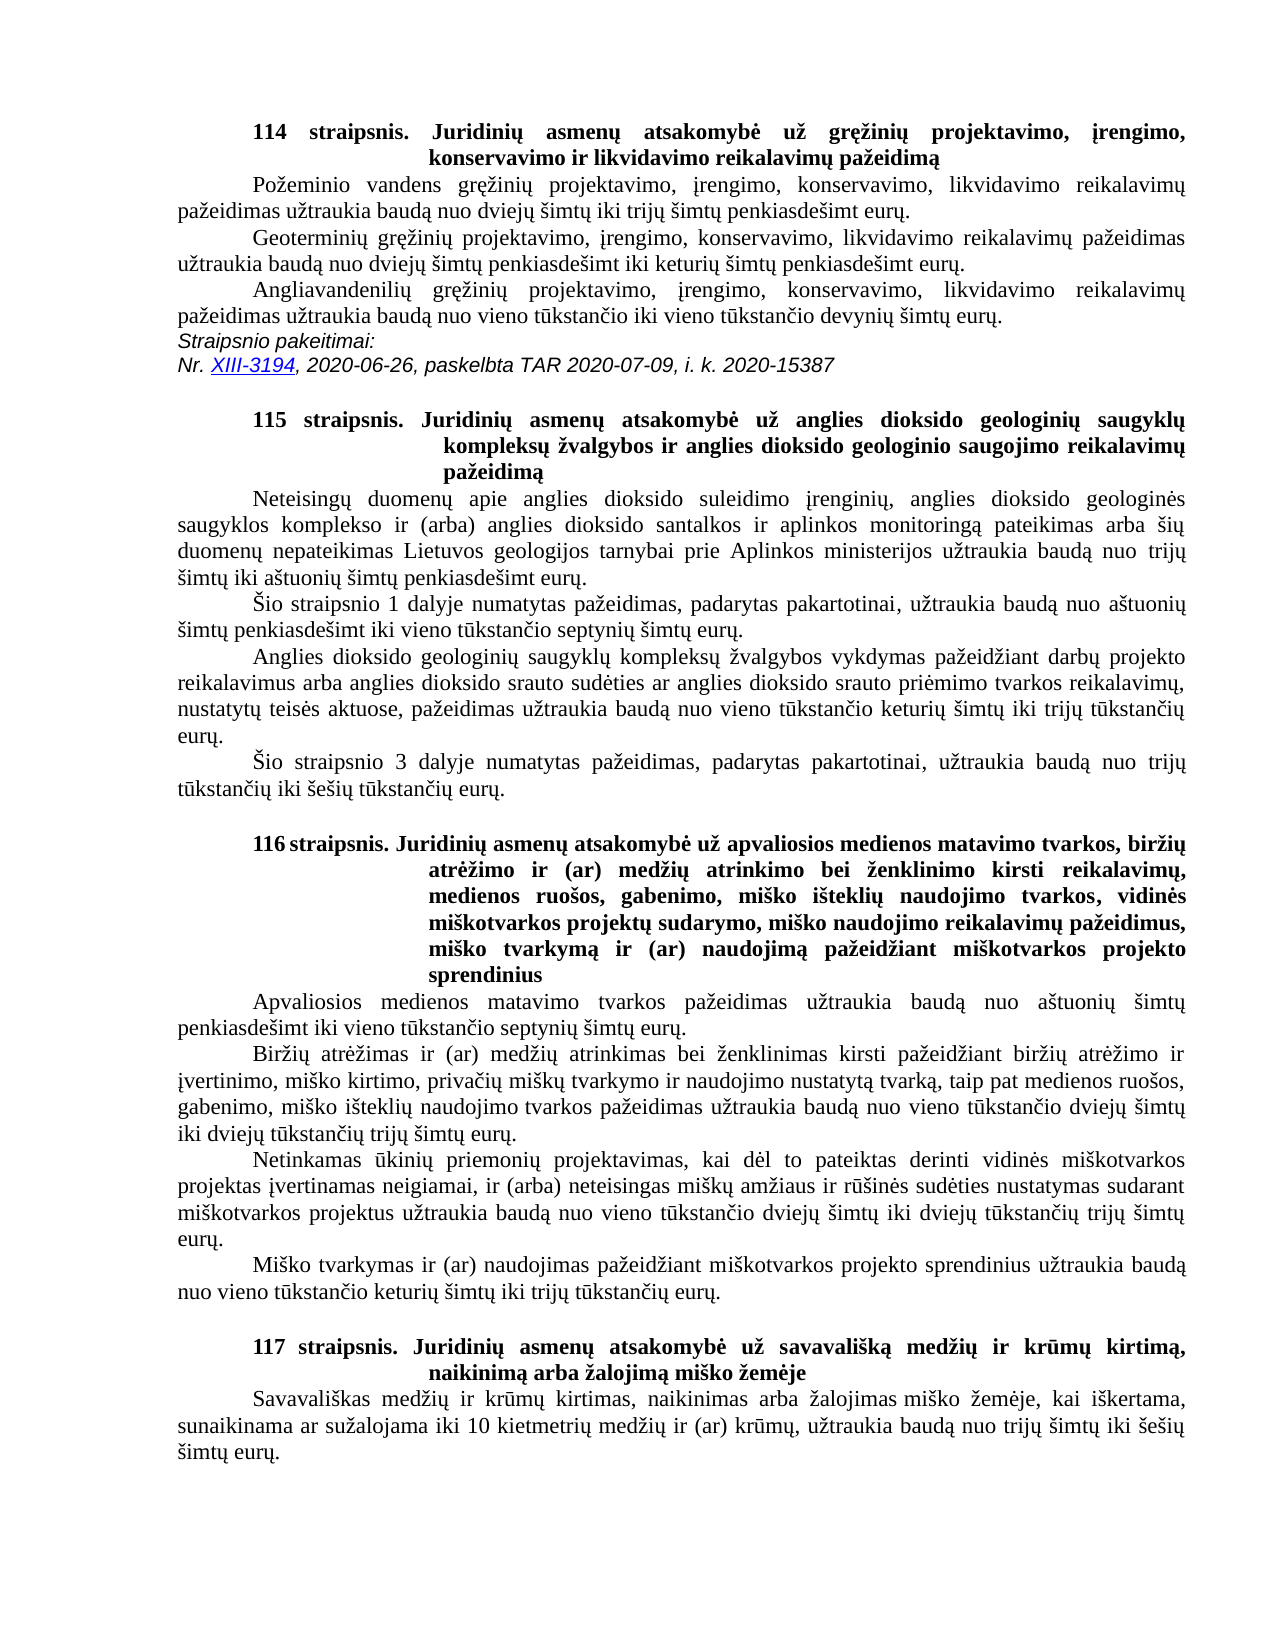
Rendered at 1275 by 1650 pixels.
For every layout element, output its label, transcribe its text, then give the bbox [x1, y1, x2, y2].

text Šio straipsnio 3 dalyje numatytas pažeidimas, padarytas pakartotinai, užtraukia baudą nuo trijų tūkstančių iki šešių tūkstančių eurų. [177, 748, 1186, 801]
text Apvaliosios medienos matavimo tvarkos pažeidimas užtraukia baudą nuo aštuonių šimtų penkiasdešimt iki vieno tūkstančio septynių šimtų eurų. [177, 988, 1186, 1041]
text 115 straipsnis. Juridinių asmenų atsakomybė už anglies dioksido geologinių saugyklų kompleksų žvalgybos ir anglies dioksido geologinio saugojimo reikalavimų pažeidimą [252, 406, 1186, 485]
text Miško tvarkymas ir (ar) naudojimas pažeidžiant miškotvarkos projekto sprendinius užtraukia baudą nuo vieno tūkstančio keturių šimtų iki trijų tūkstančių eurų. [177, 1251, 1186, 1304]
text Netinkamas ūkinių priemonių projektavimas, kai dėl to pateiktas derinti vidinės miškotvarkos projektas įvertinamas neigiamai, ir (arba) neteisingas miškų amžiaus ir rūšinės sudėties nustatymas sudarant miškotvarkos projektus užtraukia baudą nuo vieno tūkstančio dviejų šimtų iki dviejų tūkstančių trijų šimtų eurų. [177, 1146, 1186, 1251]
text 117 straipsnis. Juridinių asmenų atsakomybė už savavališką medžių ir krūmų kirtimą, naikinimą arba žalojimą miško žemėje [252, 1333, 1186, 1386]
text Anglies dioksido geologinių saugyklų kompleksų žvalgybos vykdymas pažeidžiant darbų projekto reikalavimus arba anglies dioksido srauto sudėties ar anglies dioksido srauto priėmimo tvarkos reikalavimų, nustatytų teisės aktuose, pažeidimas užtraukia baudą nuo vieno tūkstančio keturių šimtų iki trijų tūkstančių eurų. [177, 643, 1186, 748]
text Angliavandenilių gręžinių projektavimo, įrengimo, konservavimo, likvidavimo reikalavimų pažeidimas užtraukia baudą nuo vieno tūkstančio iki vieno tūkstančio devynių šimtų eurų. [177, 276, 1186, 329]
text 114 straipsnis. Juridinių asmenų atsakomybė už gręžinių projektavimo, įrengimo, konservavimo ir likvidavimo reikalavimų pažeidimą [252, 118, 1186, 171]
text 116 straipsnis. Juridinių asmenų atsakomybė už apvaliosios medienos matavimo tvarkos, biržių atrėžimo ir (ar) medžių atrinkimo bei ženklinimo kirsti reikalavimų, medienos ruošos, gabenimo, miško išteklių naudojimo tvarkos, vidinės miškotvarkos projektų sudarymo, miško naudojimo reikalavimų pažeidimus, miško tvarkymą ir (ar) naudojimą pažeidžiant miškotvarkos projekto sprendinius [252, 830, 1186, 988]
text Geoterminių gręžinių projektavimo, įrengimo, konservavimo, likvidavimo reikalavimų pažeidimas užtraukia baudą nuo dviejų šimtų penkiasdešimt iki keturių šimtų penkiasdešimt eurų. [177, 223, 1186, 276]
text Nr. XIII-3194, 2020-06-26, paskelbta TAR 2020-07-09, i. k. 2020-15387 [177, 353, 1186, 377]
text Savavališkas medžių ir krūmų kirtimas, naikinimas arba žalojimas miško žemėje, kai iškertama, sunaikinama ar sužalojama iki 10 kietmetrių medžių ir (ar) krūmų, užtraukia baudą nuo trijų šimtų iki šešių šimtų eurų. [177, 1386, 1186, 1464]
text Straipsnio pakeitimai: [177, 329, 1186, 353]
text Šio straipsnio 1 dalyje numatytas pažeidimas, padarytas pakartotinai, užtraukia baudą nuo aštuonių šimtų penkiasdešimt iki vieno tūkstančio septynių šimtų eurų. [177, 590, 1186, 643]
text Biržių atrėžimas ir (ar) medžių atrinkimas bei ženklinimas kirsti pažeidžiant biržių atrėžimo ir įvertinimo, miško kirtimo, privačių miškų tvarkymo ir naudojimo nustatytą tvarką, taip pat medienos ruošos, gabenimo, miško išteklių naudojimo tvarkos pažeidimas užtraukia baudą nuo vieno tūkstančio dviejų šimtų iki dviejų tūkstančių trijų šimtų eurų. [177, 1041, 1186, 1146]
text Neteisingų duomenų apie anglies dioksido suleidimo įrenginių, anglies dioksido geologinės saugyklos komplekso ir (arba) anglies dioksido santalkos ir aplinkos monitoringą pateikimas arba šių duomenų nepateikimas Lietuvos geologijos tarnybai prie Aplinkos ministerijos užtraukia baudą nuo trijų šimtų iki aštuonių šimtų penkiasdešimt eurų. [177, 485, 1186, 590]
text Požeminio vandens gręžinių projektavimo, įrengimo, konservavimo, likvidavimo reikalavimų pažeidimas užtraukia baudą nuo dviejų šimtų iki trijų šimtų penkiasdešimt eurų. [177, 171, 1186, 223]
